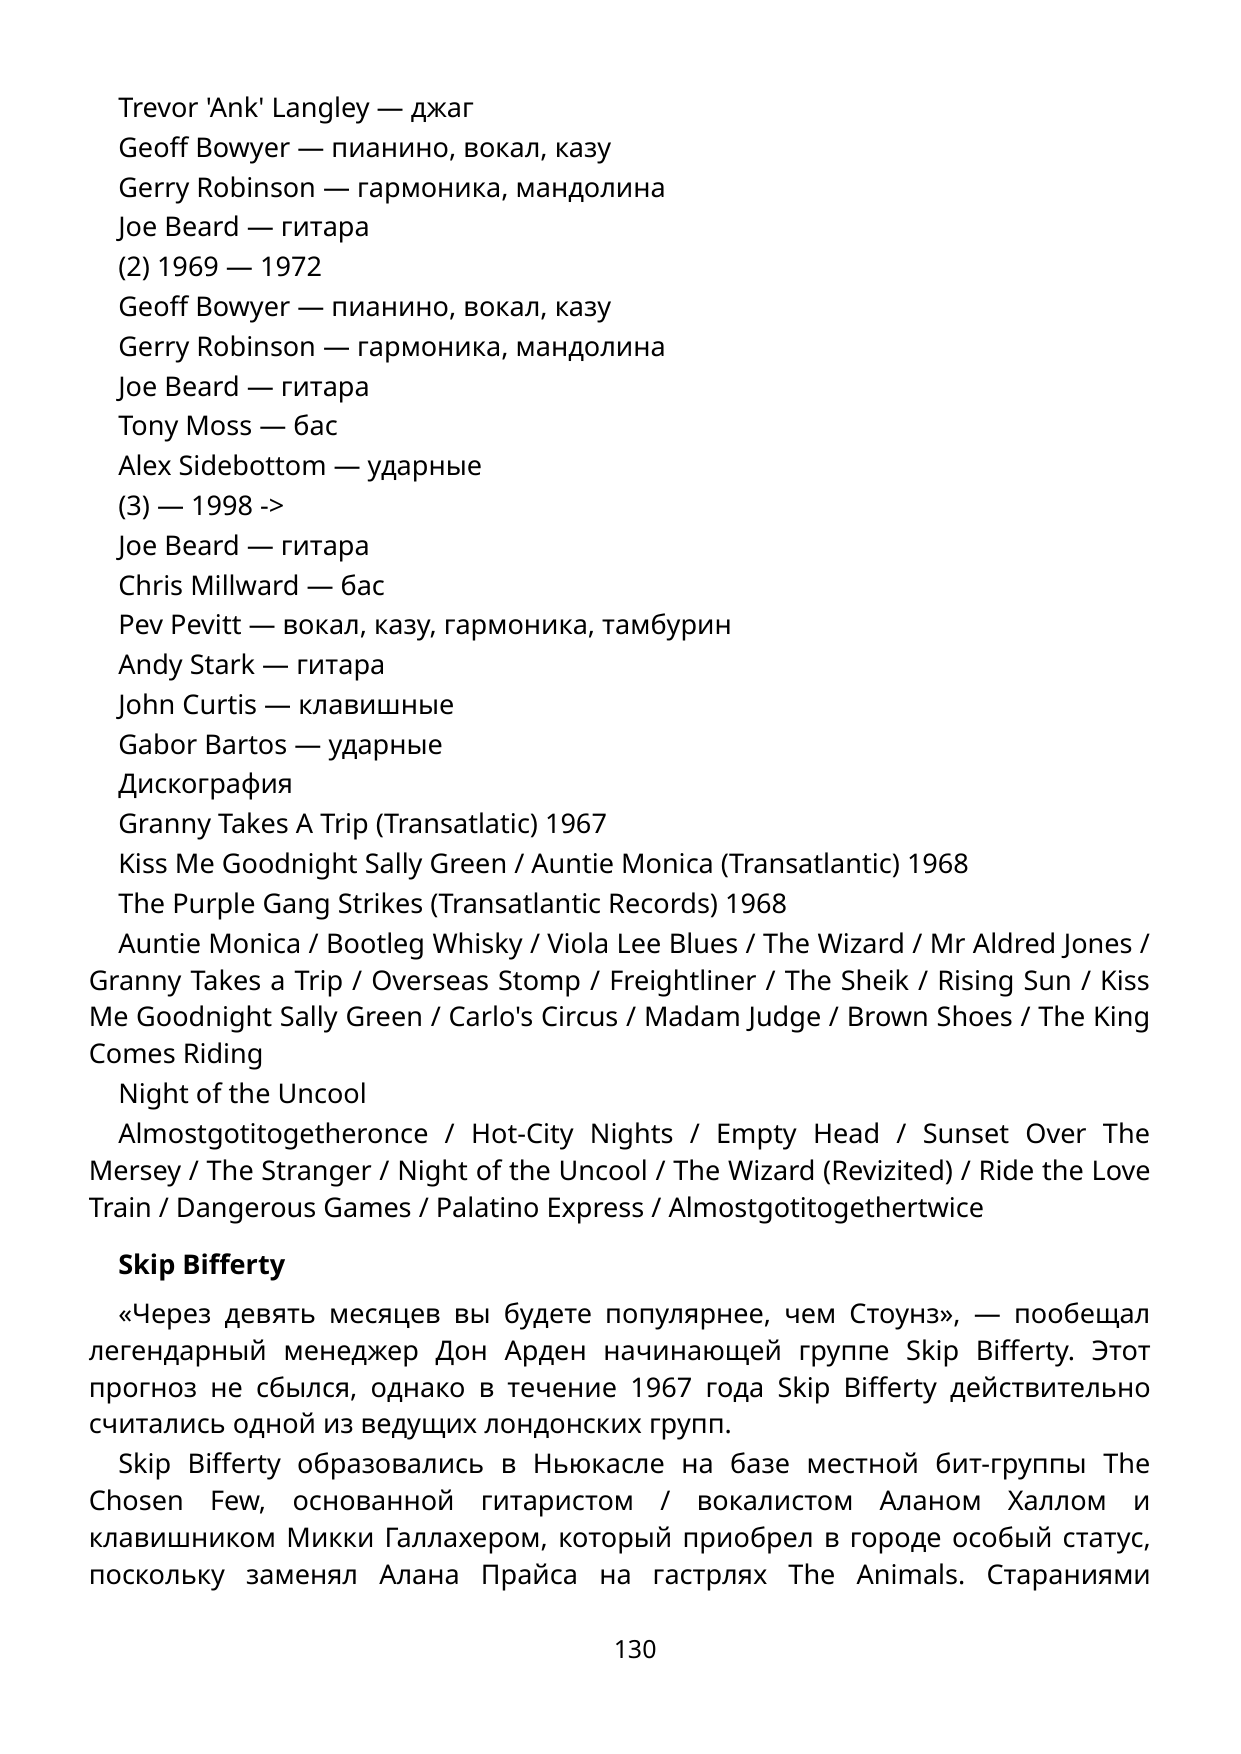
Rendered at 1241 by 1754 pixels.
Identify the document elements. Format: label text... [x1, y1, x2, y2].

subtitle Skip Bifferty [118, 1246, 1152, 1282]
text Gerry Robinson — гармоника, мандолина [88, 168, 1152, 205]
text Joe Beard — гитара [88, 526, 1152, 563]
text Auntie Monica / Bootleg Whisky / Viola Lee Blues / The Wizard / Mr Aldred Jones / Granny Takes a Trip / Overseas Stomp / Freightliner / The Sheik / Rising Sun / Kiss Me Goodnight Sally Green / Carlo's Circus / Madam Judge / Brown Shoes / The King Comes Riding [88, 924, 1152, 1072]
text Andy Stark — гитара [88, 646, 1152, 682]
text Дискография [88, 765, 1152, 802]
text Granny Takes A Trip (Transatlatic) 1967 [88, 805, 1152, 842]
text Gabor Bartos — ударные [88, 725, 1152, 762]
text (3) — 1998 -> [88, 486, 1152, 523]
text Skip Bifferty образовались в Ньюкасле на базе местной бит-группы The Chosen Few, основанной гитаристом / вокалистом Аланом Халлом и клавишником Микки Галлахером, который приобрел в городе особый статус, поскольку заменял Алана Прайса на гастрлях The Animals. Стараниями [88, 1445, 1152, 1592]
text Pev Pevitt — вокал, казу, гармоника, тамбурин [88, 606, 1152, 643]
text Chris Millward — бас [88, 566, 1152, 603]
text «Через девять месяцев вы будете популярнее, чем Стоунз», — пообещал легендарный менеджер Дон Арден начинающей группе Skip Bifferty. Этот прогноз не сбылся, однако в течение 1967 года Skip Bifferty действительно считались одной из ведущих лондонских групп. [88, 1294, 1152, 1442]
text Gerry Robinson — гармоника, мандолина [88, 327, 1152, 364]
text Tony Moss — бас [88, 407, 1152, 444]
text The Purple Gang Strikes (Transatlantic Records) 1968 [88, 884, 1152, 921]
text (2) 1969 — 1972 [88, 248, 1152, 284]
text Kiss Me Goodnight Sally Green / Auntie Monica (Transatlantic) 1968 [88, 844, 1152, 881]
text Geoff Bowyer — пианино, вокал, казу [88, 128, 1152, 165]
text Joe Beard — гитара [88, 208, 1152, 245]
text Alex Sidebottom — ударные [88, 447, 1152, 483]
text Almostgotitogetheronce / Hot-City Nights / Empty Head / Sunset Over The Mersey / The Stranger / Night of the Uncool / The Wizard (Revizited) / Ride the Love Train / Dangerous Games / Palatino Express / Almostgotitogethertwice [88, 1114, 1152, 1225]
text Trevor 'Ank' Langley — джаг [88, 88, 1152, 125]
text Night of the Uncool [88, 1074, 1152, 1111]
text Joe Beard — гитара [88, 367, 1152, 404]
text John Curtis — клавишные [88, 685, 1152, 722]
text Geoff Bowyer — пианино, вокал, казу [88, 287, 1152, 324]
